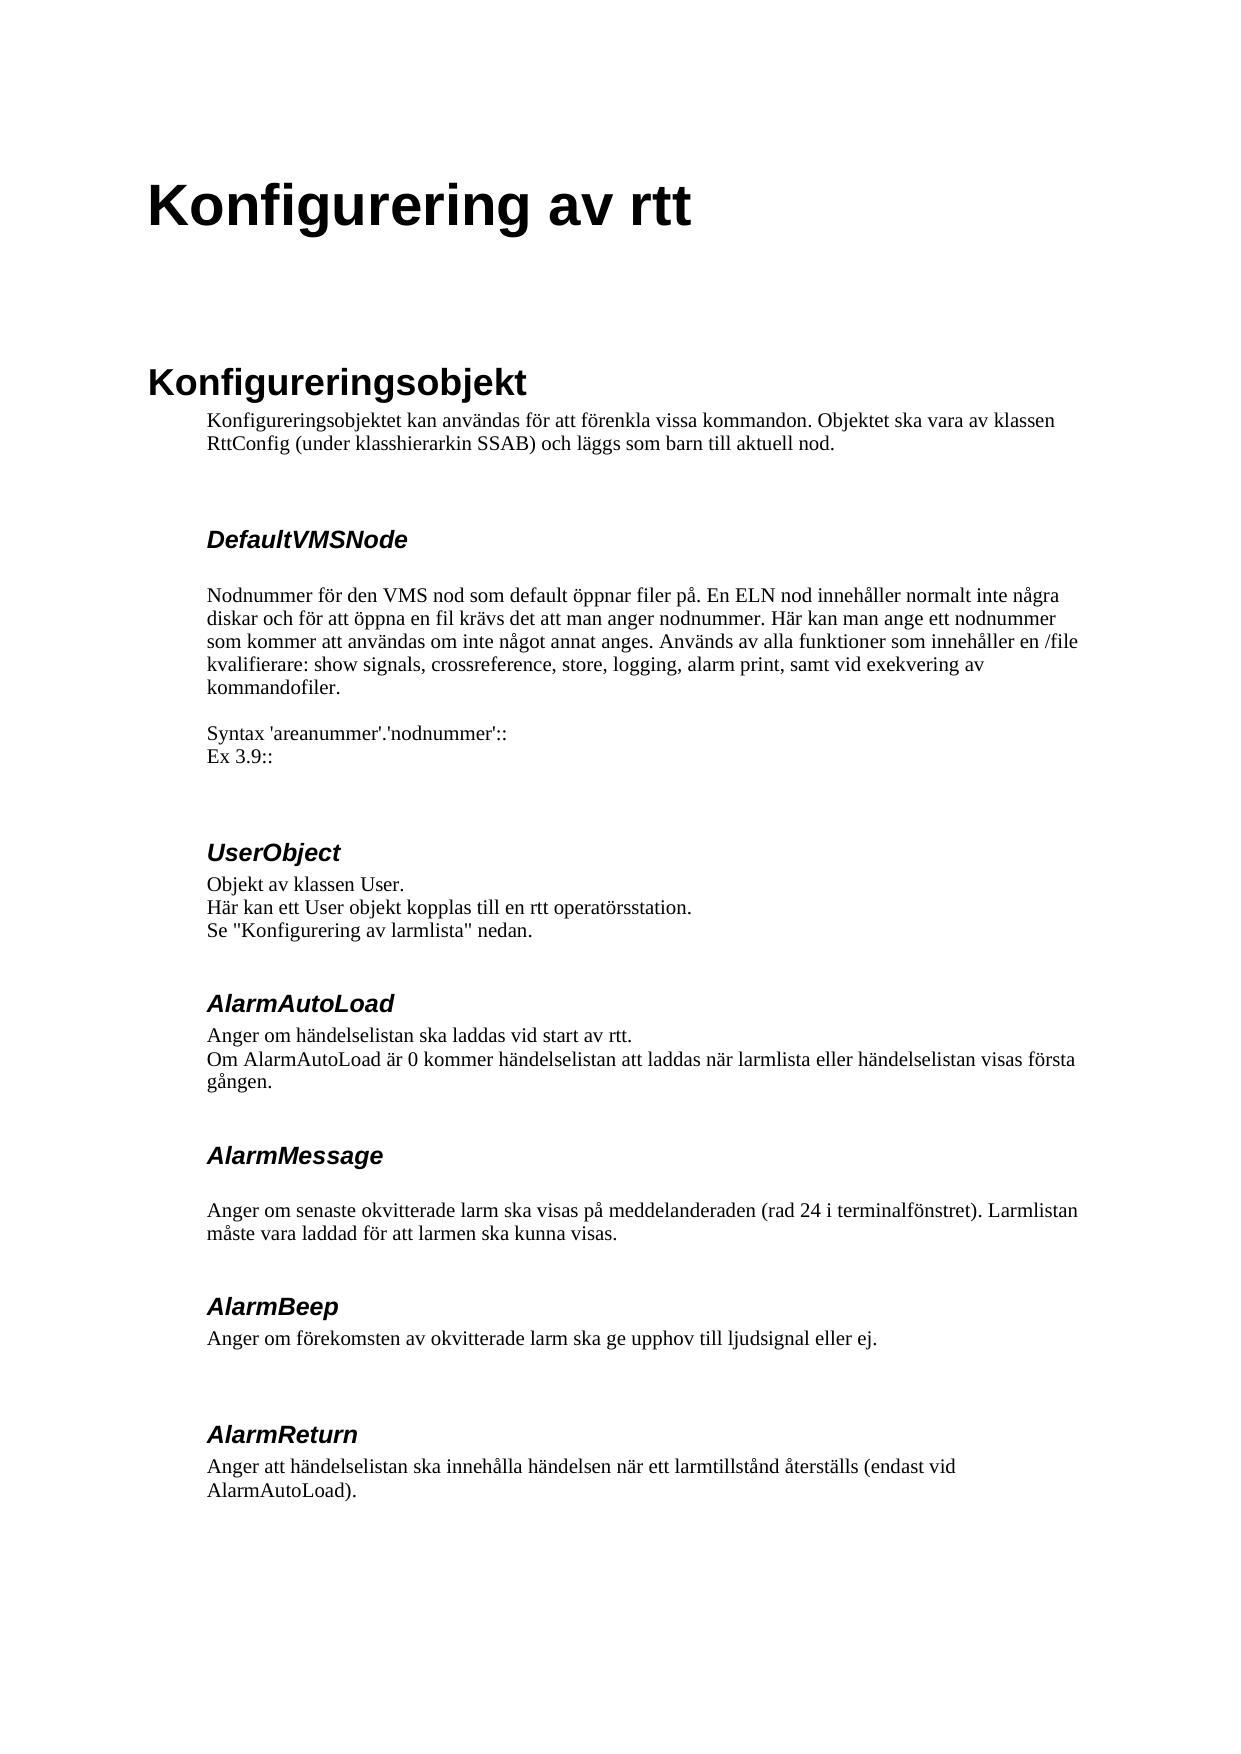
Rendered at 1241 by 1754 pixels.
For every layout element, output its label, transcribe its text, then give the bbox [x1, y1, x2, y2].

text Se "Konfigurering av larmlista" nedan. [207, 919, 1092, 942]
subtitle AlarmReturn [207, 1421, 1092, 1449]
subtitle AlarmAutoLoad [207, 990, 1092, 1018]
subtitle AlarmBeep [207, 1293, 1092, 1321]
subtitle AlarmMessage [207, 1141, 1092, 1169]
text Konfigureringsobjektet kan användas för att förenkla vissa kommandon. Objektet ska vara av klassen RttConfig (under klasshierarkin SSAB) och läggs som barn till aktuell nod. [207, 409, 1092, 455]
text Objekt av klassen User. [207, 873, 1092, 896]
text Ex 3.9:: [207, 745, 1092, 768]
text Anger om händelselistan ska laddas vid start av rtt. [207, 1024, 1092, 1047]
text Här kan ett User objekt kopplas till en rtt operatörsstation. [207, 896, 1092, 919]
subtitle UserObject [207, 839, 1092, 867]
text Om AlarmAutoLoad är 0 kommer händelselistan att laddas när larmlista eller händelselistan visas första gången. [207, 1047, 1092, 1093]
subtitle DefaultVMSNode [207, 526, 1092, 554]
text Anger om förekomsten av okvitterade larm ska ge upphov till ljudsignal eller ej. [207, 1327, 1092, 1350]
text måste vara laddad för att larmen ska kunna visas. [207, 1222, 1092, 1245]
text Nodnummer för den VMS nod som default öppnar filer på. En ELN nod innehåller normalt inte några diskar och för att öppna en fil krävs det att man anger nodnummer. Här kan man ange ett nodnummer som kommer att användas om inte något annat anges. Används av alla funktioner som innehåller en /file kvalifierare: show signals, crossreference, store, logging, alarm print, samt vid exekvering av kommandofiler. [207, 583, 1092, 699]
subtitle Konfigureringsobjekt [148, 361, 1092, 403]
subtitle Konfigurering av rtt [148, 173, 1092, 238]
text Anger om senaste okvitterade larm ska visas på meddelanderaden (rad 24 i terminalfönstret). Larmlistan [207, 1199, 1092, 1222]
text Anger att händelselistan ska innehålla händelsen när ett larmtillstånd återställs (endast vid AlarmAutoLoad). [207, 1455, 1092, 1501]
text Syntax 'areanummer'.'nodnummer':: [207, 722, 1092, 745]
